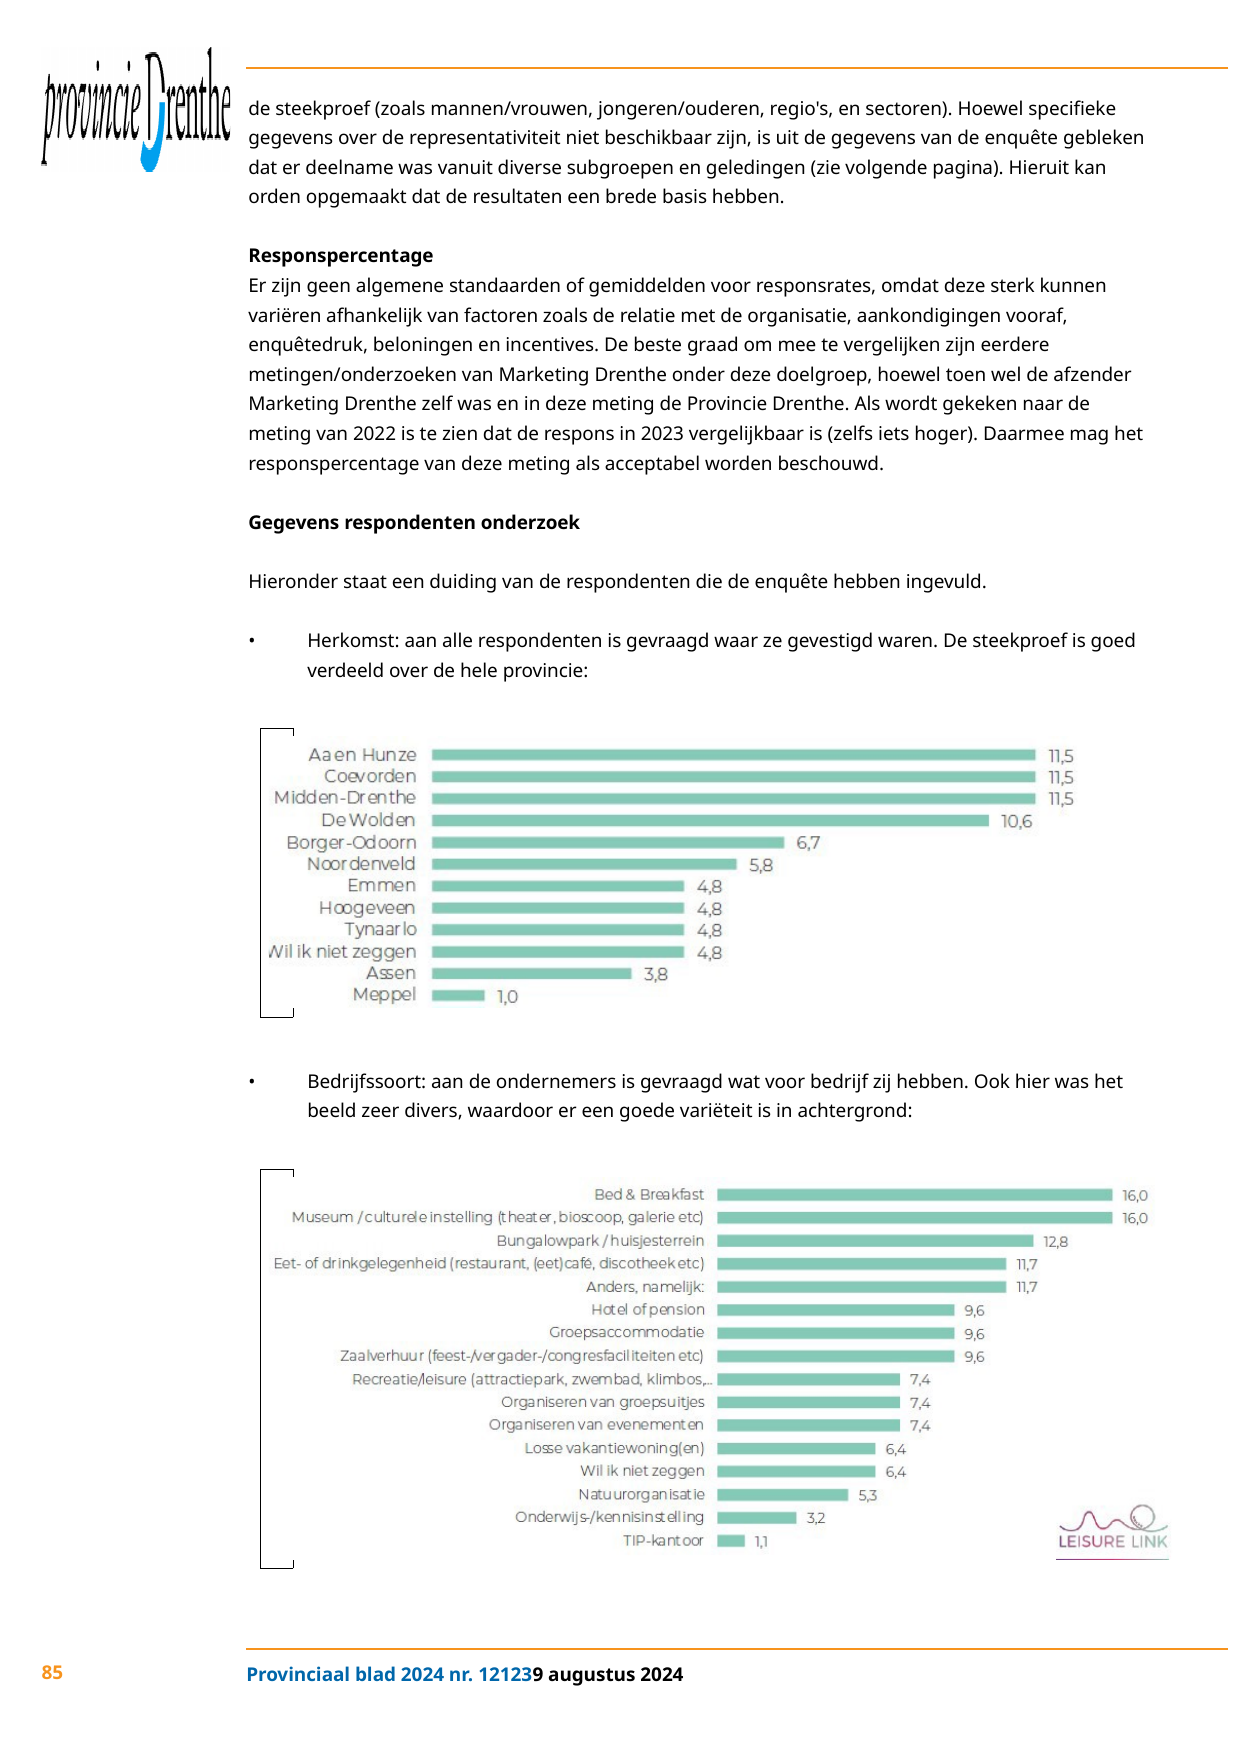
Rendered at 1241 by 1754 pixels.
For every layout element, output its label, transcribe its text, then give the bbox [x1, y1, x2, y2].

text Responspercentage [248, 243, 1152, 268]
picture [268, 736, 1078, 1008]
list Herkomst: aan alle respondenten is gevraagd waar ze gevestigd waren. De steekproef is goed verdeeld over de hele provincie: [248, 627, 1152, 683]
text Er zijn geen algemene standaarden of gemiddelden voor responsrates, omdat deze sterk kunnen variëren afhankelijk van factoren zoals de relatie met de organisatie, aankondigingen vooraf, enquêtedruk, beloningen en incentives. De beste graad om mee te vergelijken zijn eerdere metingen/onderzoeken van Marketing Drenthe onder deze doelgroep, hoewel toen wel de afzender Marketing Drenthe zelf was en in deze meting de Provincie Drenthe. Als wordt gekeken naar de meting van 2022 is te zien dat de respons in 2023 vergelijkbaar is (zelfs iets hoger). Daarmee mag het responspercentage van deze meting als acceptabel worden beschouwd. [248, 272, 1152, 476]
text Hieronder staat een duiding van de respondenten die de enquête hebben ingevuld. [248, 568, 1152, 594]
picture [268, 1177, 1173, 1560]
picture [41, 47, 231, 172]
text Gegevens respondenten onderzoek [248, 509, 1152, 535]
text de steekproef (zoals mannen/vrouwen, jongeren/ouderen, regio's, en sectoren). Hoewel specifieke gegevens over de representativiteit niet beschikbaar zijn, is uit de gegevens van de enquête gebleken dat er deelname was vanuit diverse subgroepen en geledingen (zie volgende pagina). Hieruit kan orden opgemaakt dat de resultaten een brede basis hebben. [248, 95, 1152, 209]
list Bedrijfssoort: aan de ondernemers is gevraagd wat voor bedrijf zij hebben. Ook hier was het beeld zeer divers, waardoor er een goede variëteit is in achtergrond: [248, 1068, 1152, 1123]
